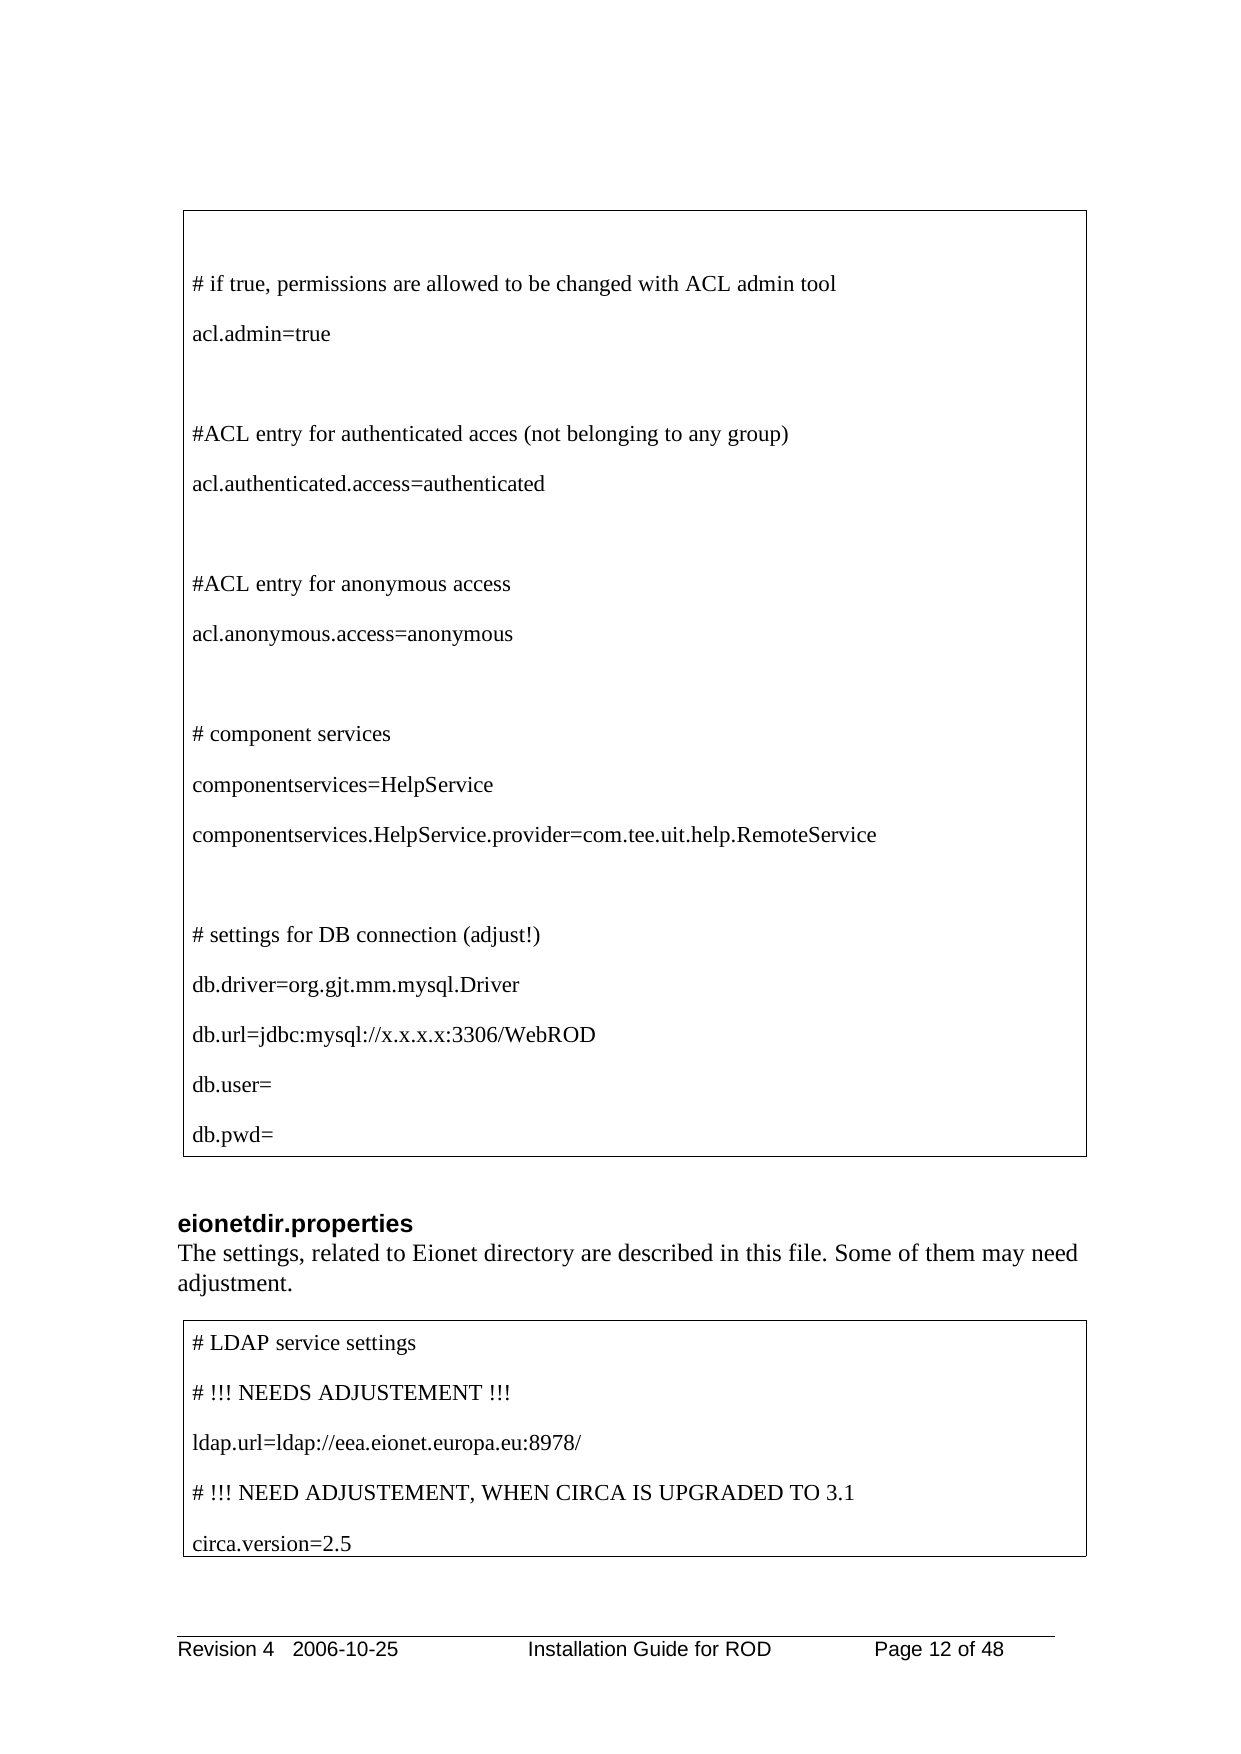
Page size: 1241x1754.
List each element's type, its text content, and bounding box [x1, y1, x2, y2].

text ldap.url=ldap://eea.eionet.europa.eu:8978/ [184, 1420, 1086, 1456]
text # component services [184, 711, 1086, 747]
text # settings for DB connection (adjust!) [184, 912, 1086, 947]
text #ACL entry for authenticated acces (not belonging to any group) [184, 411, 1086, 446]
text # if true, permissions are allowed to be changed with ACL admin tool [184, 260, 1086, 296]
text acl.admin=true [184, 311, 1086, 346]
text acl.authenticated.access=authenticated [184, 461, 1086, 496]
text circa.version=2.5 [184, 1520, 1086, 1556]
text #ACL entry for anonymous access [184, 561, 1086, 597]
subtitle eionetdir.properties [177, 1209, 1092, 1238]
text acl.anonymous.access=anonymous [184, 611, 1086, 647]
text # !!! NEEDS ADJUSTEMENT !!! [184, 1370, 1086, 1406]
text componentservices.HelpService.provider=com.tee.uit.help.RemoteService [184, 812, 1086, 847]
text db.pwd= [184, 1112, 1086, 1156]
text # LDAP service settings [184, 1321, 1086, 1356]
text db.driver=org.gjt.mm.mysql.Driver [184, 962, 1086, 997]
text db.user= [184, 1062, 1086, 1098]
text The settings, related to Eionet directory are described in this file. Some of them may need adjustment. [177, 1238, 1092, 1296]
text # !!! NEED ADJUSTEMENT, WHEN CIRCA IS UPGRADED TO 3.1 [184, 1470, 1086, 1506]
text db.url=jdbc:mysql://x.x.x.x:3306/WebROD [184, 1012, 1086, 1047]
text componentservices=HelpService [184, 761, 1086, 797]
